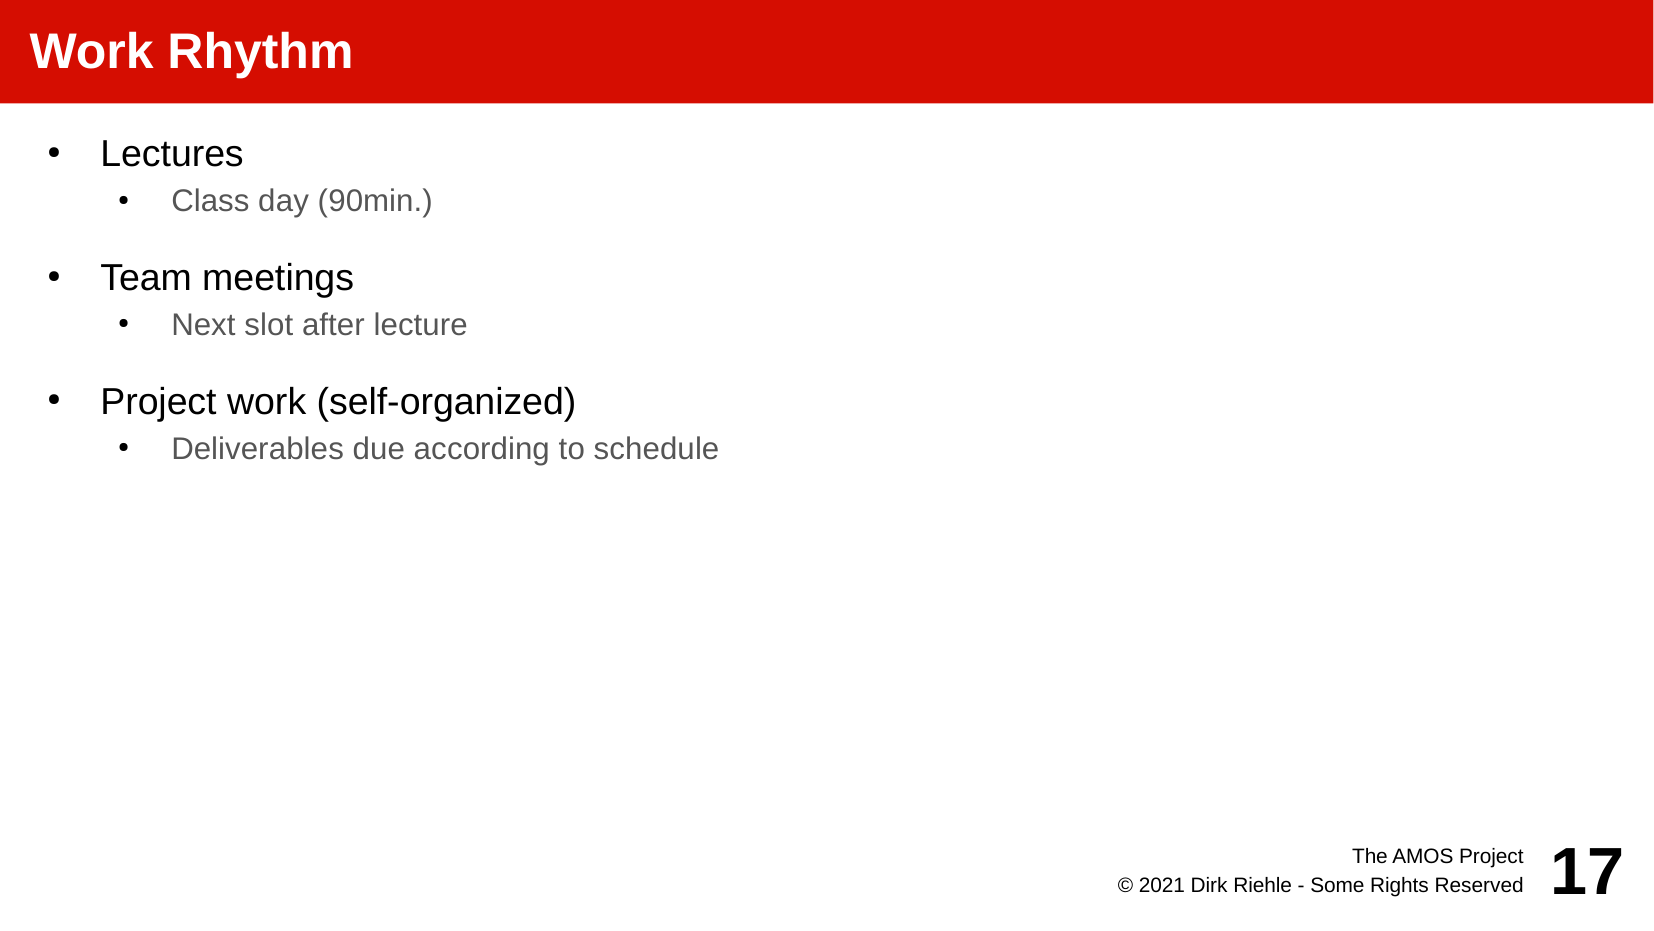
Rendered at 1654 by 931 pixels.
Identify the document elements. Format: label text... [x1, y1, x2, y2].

list Lectures Class day (90min.) Team meetings Next slot after lecture Project work (self-organized) Deliverables due according to schedule [29, 132, 1625, 813]
title Work Rhythm [0, 0, 1654, 104]
